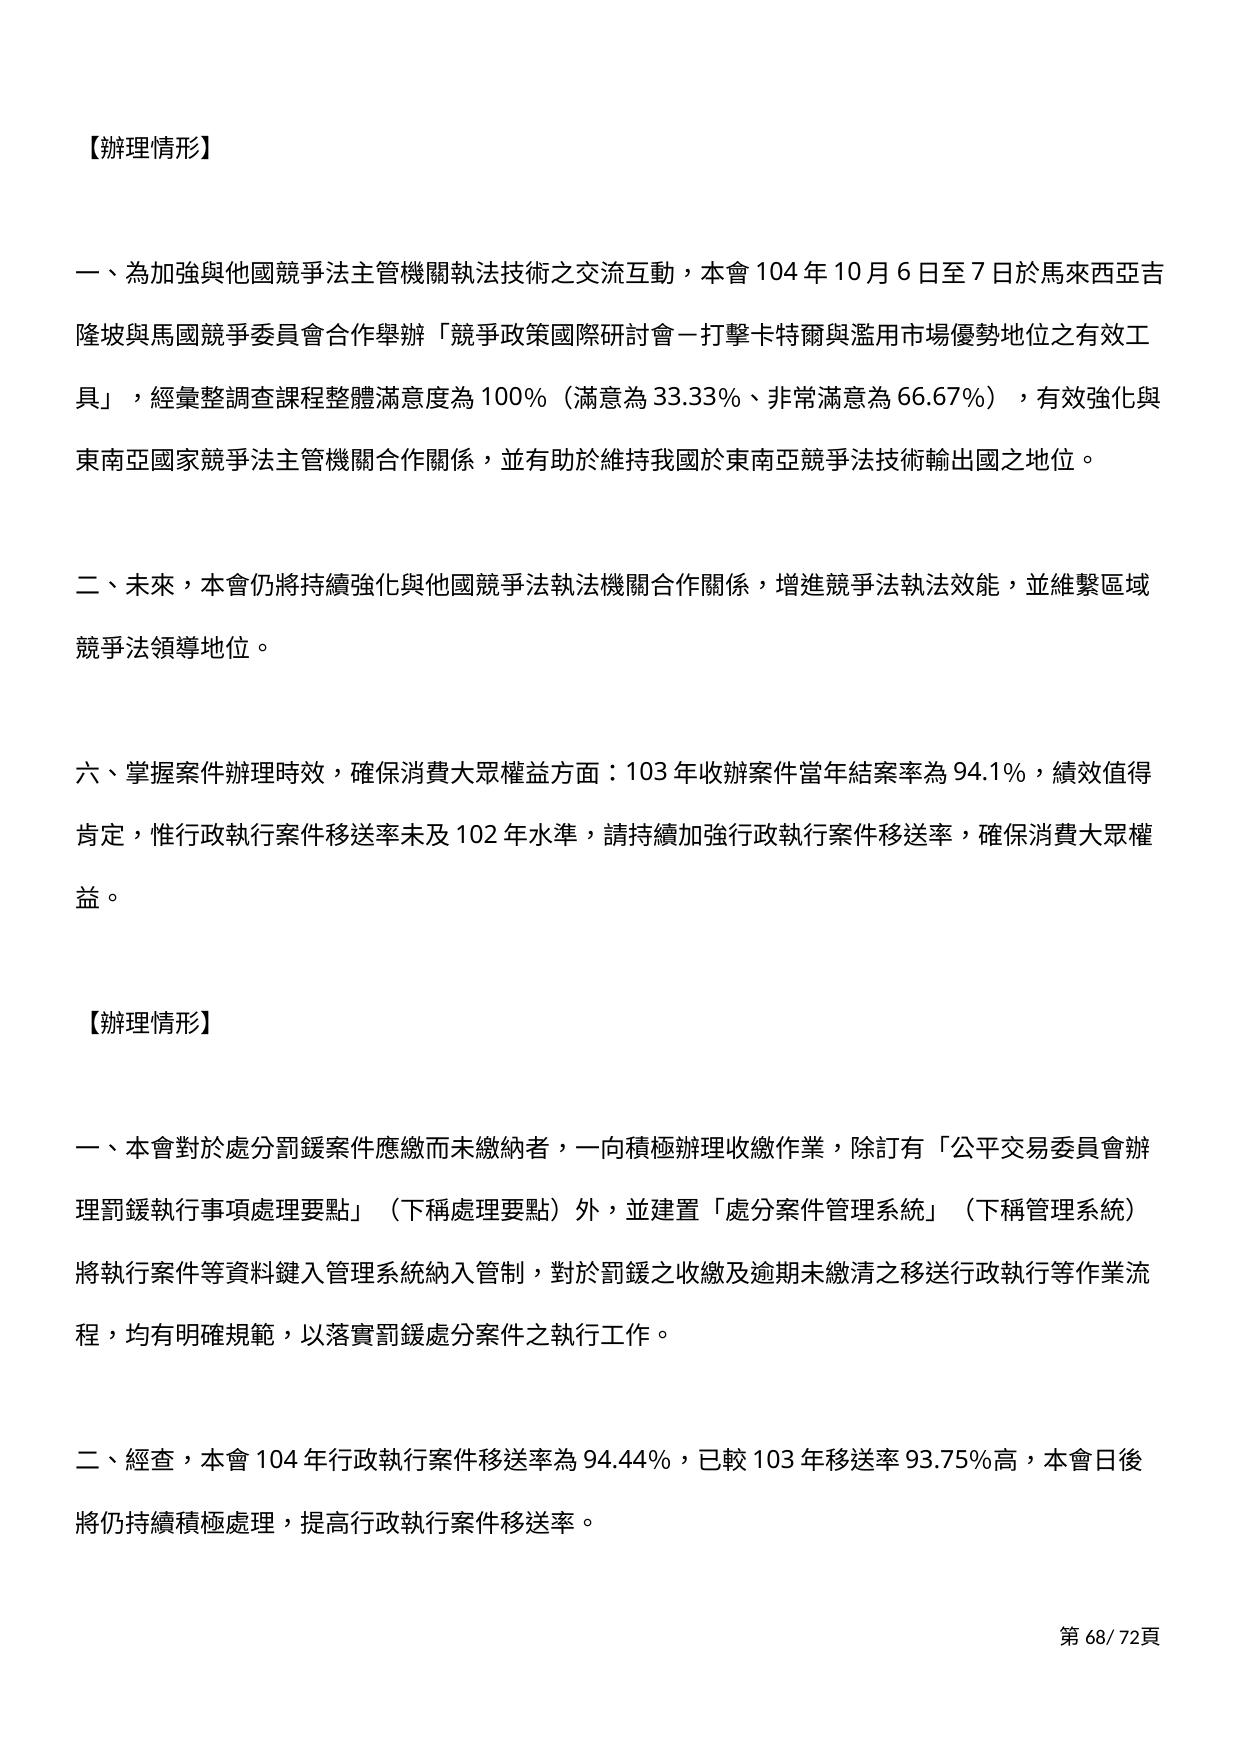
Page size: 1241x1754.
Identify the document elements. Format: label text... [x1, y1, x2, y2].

text 【辦理情形】 [75, 979, 1165, 1042]
text 一、為加強與他國競爭法主管機關執法技術之交流互動，本會104年10月6日至7日於馬來西亞吉隆坡與馬國競爭委員會合作舉辦「競爭政策國際研討會－打擊卡特爾與濫用市場優勢地位之有效工具」，經彙整調查課程整體滿意度為100％（滿意為33.33％、非常滿意為66.67％），有效強化與東南亞國家競爭法主管機關合作關係，並有助於維持我國於東南亞競爭法技術輸出國之地位。 [75, 229, 1165, 479]
text 二、經查，本會104年行政執行案件移送率為94.44％，已較103年移送率93.75％高，本會日後將仍持續積極處理，提高行政執行案件移送率。 [75, 1417, 1165, 1542]
text 六、掌握案件辦理時效，確保消費大眾權益方面：103年收辦案件當年結案率為94.1％，績效值得肯定，惟行政執行案件移送率未及102年水準，請持續加強行政執行案件移送率，確保消費大眾權益。 [75, 729, 1165, 917]
text 一、本會對於處分罰鍰案件應繳而未繳納者，一向積極辦理收繳作業，除訂有「公平交易委員會辦理罰鍰執行事項處理要點」（下稱處理要點）外，並建置「處分案件管理系統」（下稱管理系統）將執行案件等資料鍵入管理系統納入管制，對於罰鍰之收繳及逾期未繳清之移送行政執行等作業流程，均有明確規範，以落實罰鍰處分案件之執行工作。 [75, 1104, 1165, 1354]
text 【辦理情形】 [75, 104, 1165, 167]
text 二、未來，本會仍將持續強化與他國競爭法執法機關合作關係，增進競爭法執法效能，並維繫區域競爭法領導地位。 [75, 542, 1165, 667]
